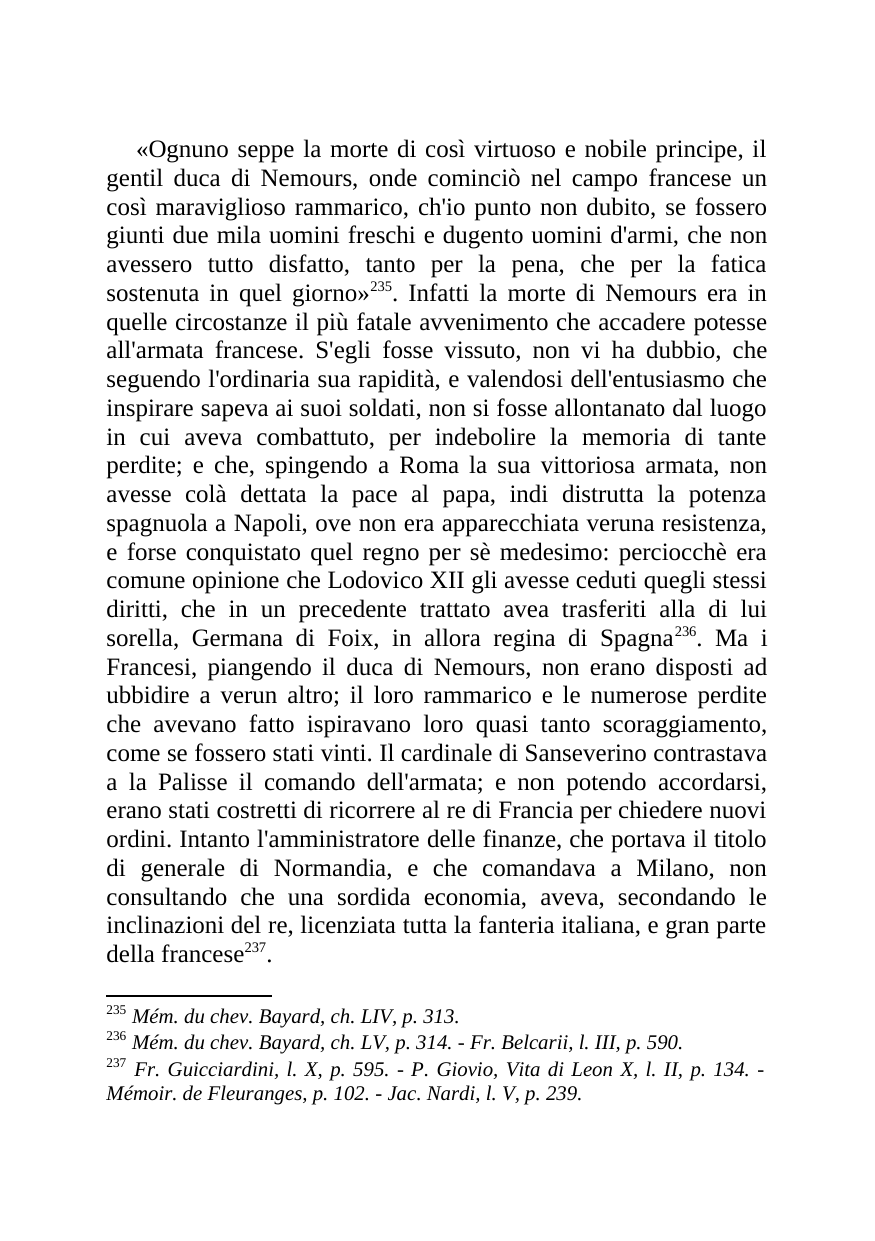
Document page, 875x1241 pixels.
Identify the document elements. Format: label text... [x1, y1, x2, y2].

text «Ognuno seppe la morte di così virtuoso e nobile principe, il gentil duca di Nemours, onde cominciò nel campo francese un così maraviglioso rammarico, ch'io punto non dubito, se fossero giunti due mila uomini freschi e dugento uomini d'armi, che non avessero tutto disfatto, tanto per la pena, che per la fatica sostenuta in quel giorno». Infatti la morte di Nemours era in quelle circostanze il più fatale avvenimento che accadere potesse all'armata francese. S'egli fosse vissuto, non vi ha dubbio, che seguendo l'ordinaria sua rapidità, e valendosi dell'entusiasmo che inspirare sapeva ai suoi soldati, non si fosse allontanato dal luogo in cui aveva combattuto, per indebolire la memoria di tante perdite; e che, spingendo a Roma la sua vittoriosa armata, non avesse colà dettata la pace al papa, indi distrutta la potenza spagnuola a Napoli, ove non era apparecchiata veruna resistenza, e forse conquistato quel regno per sè medesimo: perciocchè era comune opinione che Lodovico XII gli avesse ceduti quegli stessi diritti, che in un precedente trattato avea trasferiti alla di lui sorella, Germana di Foix, in allora regina di Spagna. Ma i Francesi, piangendo il duca di Nemours, non erano disposti ad ubbidire a verun altro; il loro rammarico e le numerose perdite che avevano fatto ispiravano loro quasi tanto scoraggiamento, come se fossero stati vinti. Il cardinale di Sanseverino contrastava a la Palisse il comando dell'armata; e non potendo accordarsi, erano stati costretti di ricorrere al re di Francia per chiedere nuovi ordini. Intanto l'amministratore delle finanze, che portava il titolo di generale di Normandia, e che comandava a Milano, non consultando che una sordida economia, aveva, secondando le inclinazioni del re, licenziata tutta la fanteria italiana, e gran parte della francese. [106, 134, 768, 968]
text Mém. du chev. Bayard, ch. LIV, p. 313. [106, 1002, 768, 1028]
text Fr. Guicciardini, l. X, p. 595. - P. Giovio, Vita di Leon X, l. II, p. 134. - Mémoir. de Fleuranges, p. 102. - Jac. Nardi, l. V, p. 239. [106, 1055, 768, 1105]
text Mém. du chev. Bayard, ch. LV, p. 314. - Fr. Belcarii, l. III, p. 590. [106, 1028, 768, 1055]
